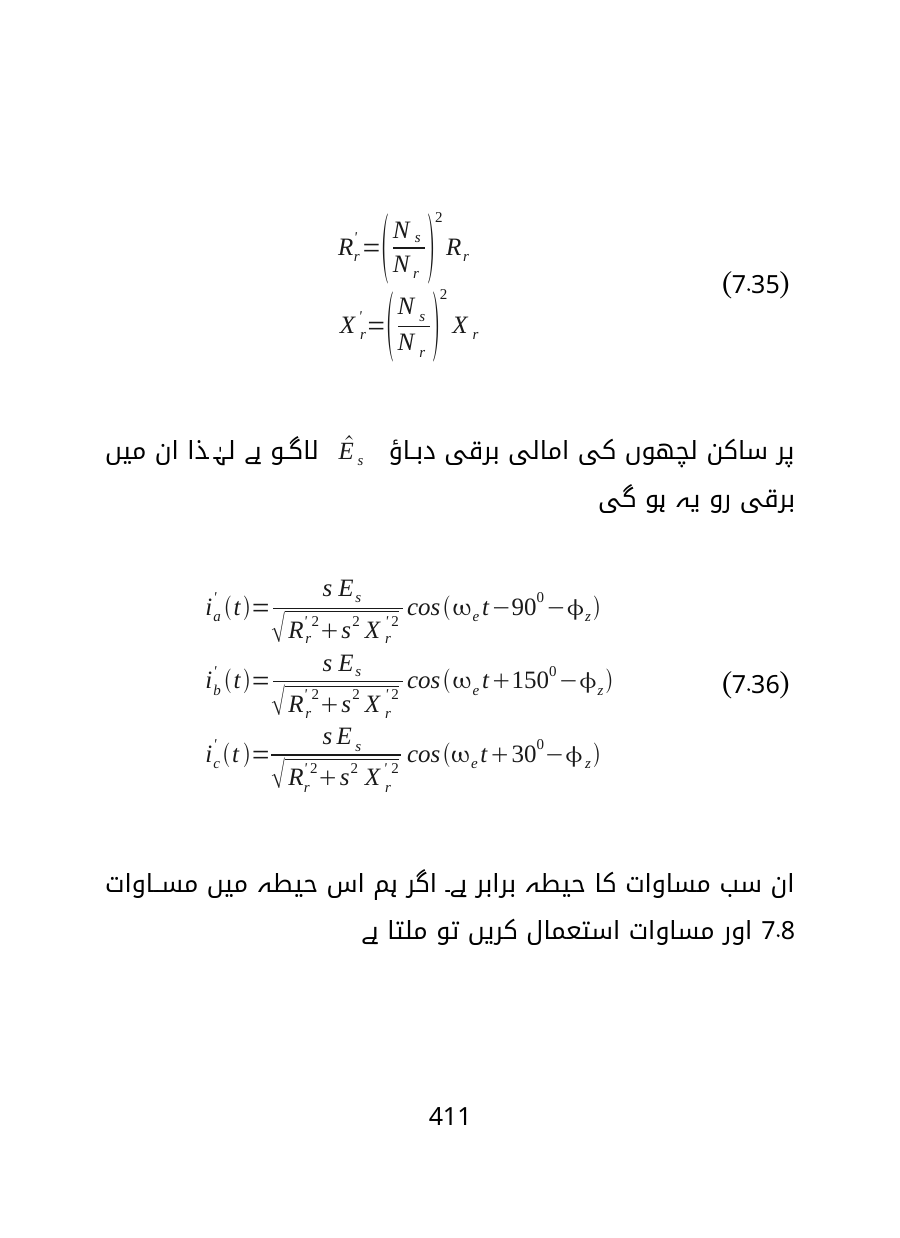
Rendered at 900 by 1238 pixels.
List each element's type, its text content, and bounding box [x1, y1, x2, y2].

table_header [105, 569, 705, 813]
table_header [105, 203, 702, 381]
table_header (7.35) [702, 203, 795, 381]
text پر ساکن لچھوں کی امالی برقی دباؤ لاگو ہے لہٰذا ان میں برقی رو یہ ہو گی [105, 428, 795, 522]
table_header (7.36) [705, 569, 795, 813]
text ان سب مساوات کا حیطہ برابر ہے۔ اگر ہم اس حیطہ میں مساوات 7.8 اور مساوات استعمال کریں تو ملتا ہے [105, 860, 795, 955]
